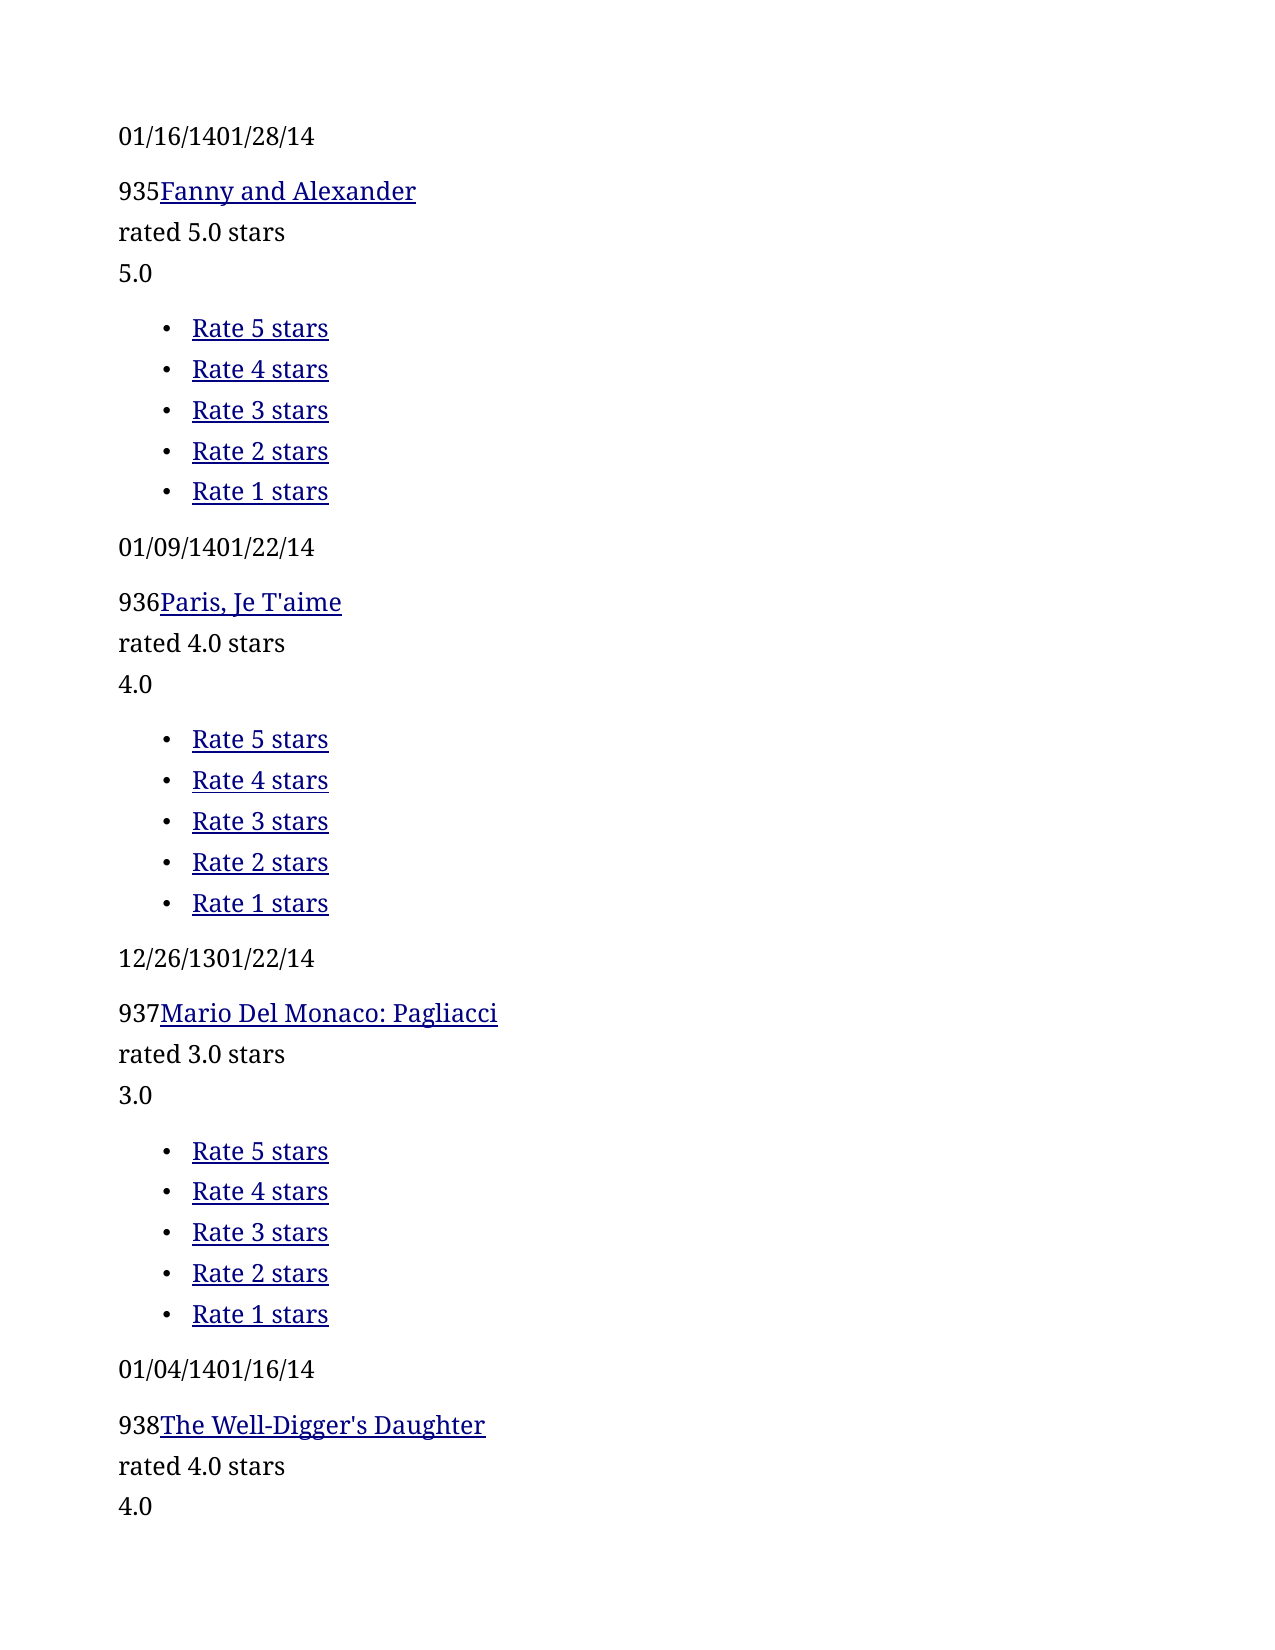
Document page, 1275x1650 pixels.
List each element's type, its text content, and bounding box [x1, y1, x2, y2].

list Rate 4 stars [162, 351, 1157, 386]
text 01/09/1401/22/14 [118, 529, 1157, 563]
list Rate 1 stars [162, 1296, 1157, 1331]
list Rate 1 stars [162, 474, 1157, 508]
list Rate 1 stars [162, 885, 1157, 919]
list Rate 5 stars [162, 1133, 1157, 1167]
text rated 5.0 stars [118, 214, 1157, 248]
list Rate 4 stars [162, 1174, 1157, 1208]
list Rate 3 stars [162, 1215, 1157, 1249]
text 12/26/1301/22/14 [118, 941, 1157, 975]
list Rate 3 stars [162, 803, 1157, 838]
text 4.0 [118, 1489, 1157, 1523]
text 3.0 [118, 1078, 1157, 1112]
list Rate 5 stars [162, 722, 1157, 756]
text rated 4.0 stars [118, 626, 1157, 660]
text 937Mario Del Monaco: Pagliacci [118, 996, 1157, 1030]
text 01/04/1401/16/14 [118, 1352, 1157, 1386]
text 4.0 [118, 666, 1157, 701]
text 935Fanny and Alexander [118, 173, 1157, 208]
list Rate 4 stars [162, 763, 1157, 797]
text rated 3.0 stars [118, 1037, 1157, 1071]
text rated 4.0 stars [118, 1448, 1157, 1482]
list Rate 2 stars [162, 1256, 1157, 1290]
text 01/16/1401/28/14 [118, 118, 1157, 152]
text 5.0 [118, 255, 1157, 289]
list Rate 2 stars [162, 844, 1157, 878]
list Rate 3 stars [162, 392, 1157, 426]
list Rate 2 stars [162, 433, 1157, 467]
list Rate 5 stars [162, 311, 1157, 345]
text 936Paris, Je T'aime [118, 585, 1157, 619]
text 938The Well-Digger's Daughter [118, 1407, 1157, 1441]
